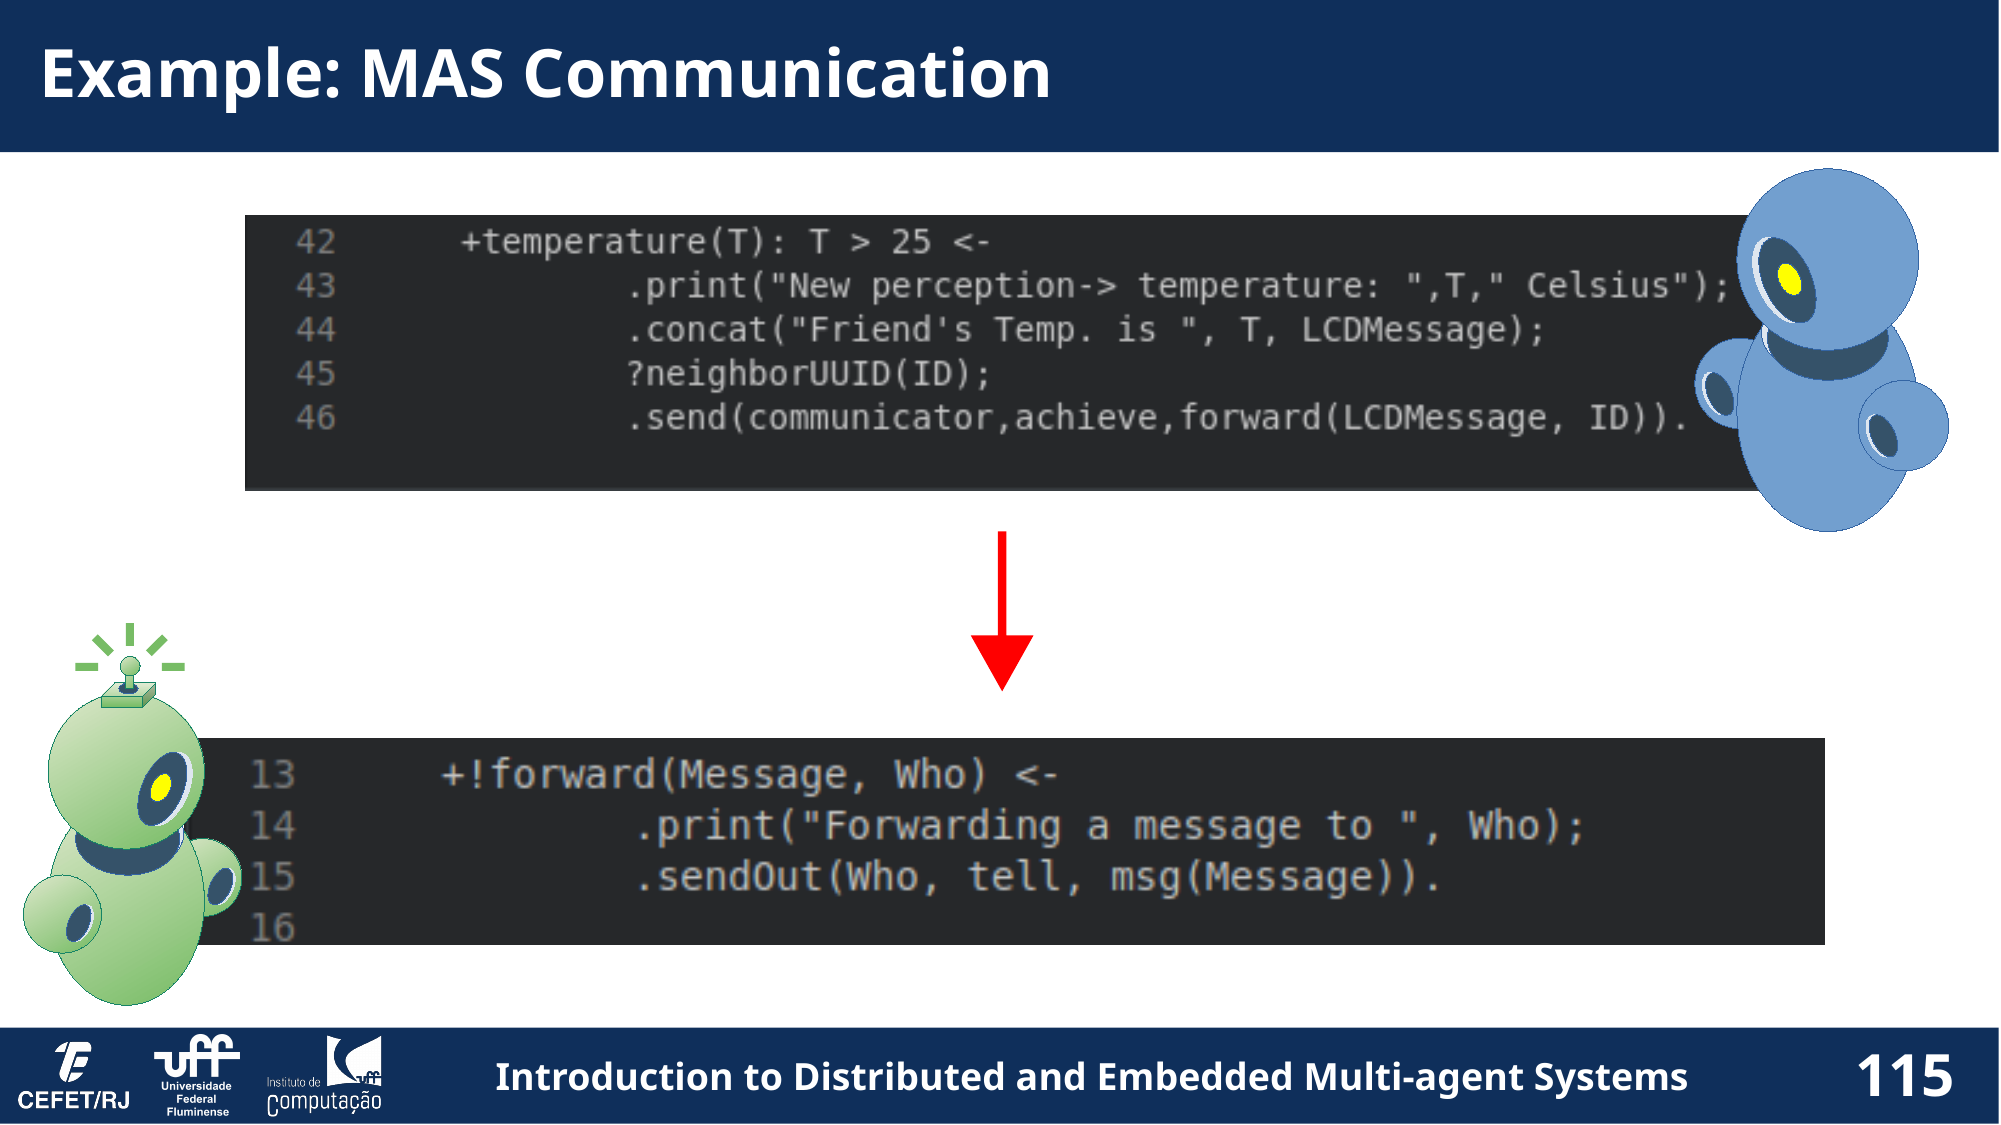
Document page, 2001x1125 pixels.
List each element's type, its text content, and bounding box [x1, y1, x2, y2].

text_box [145, 634, 168, 657]
picture [184, 738, 1825, 945]
text_box [91, 634, 114, 657]
picture [265, 1033, 383, 1117]
picture [18, 1021, 129, 1125]
picture [153, 1033, 241, 1121]
text_box [1694, 168, 1949, 532]
text_box [118, 656, 141, 694]
text_box [23, 684, 242, 1006]
text_box [75, 662, 99, 671]
text_box [125, 623, 134, 646]
text_box Example: MAS Communication [25, 23, 1999, 119]
text_box [161, 662, 185, 671]
text_box [970, 531, 1034, 692]
picture [245, 215, 1762, 491]
